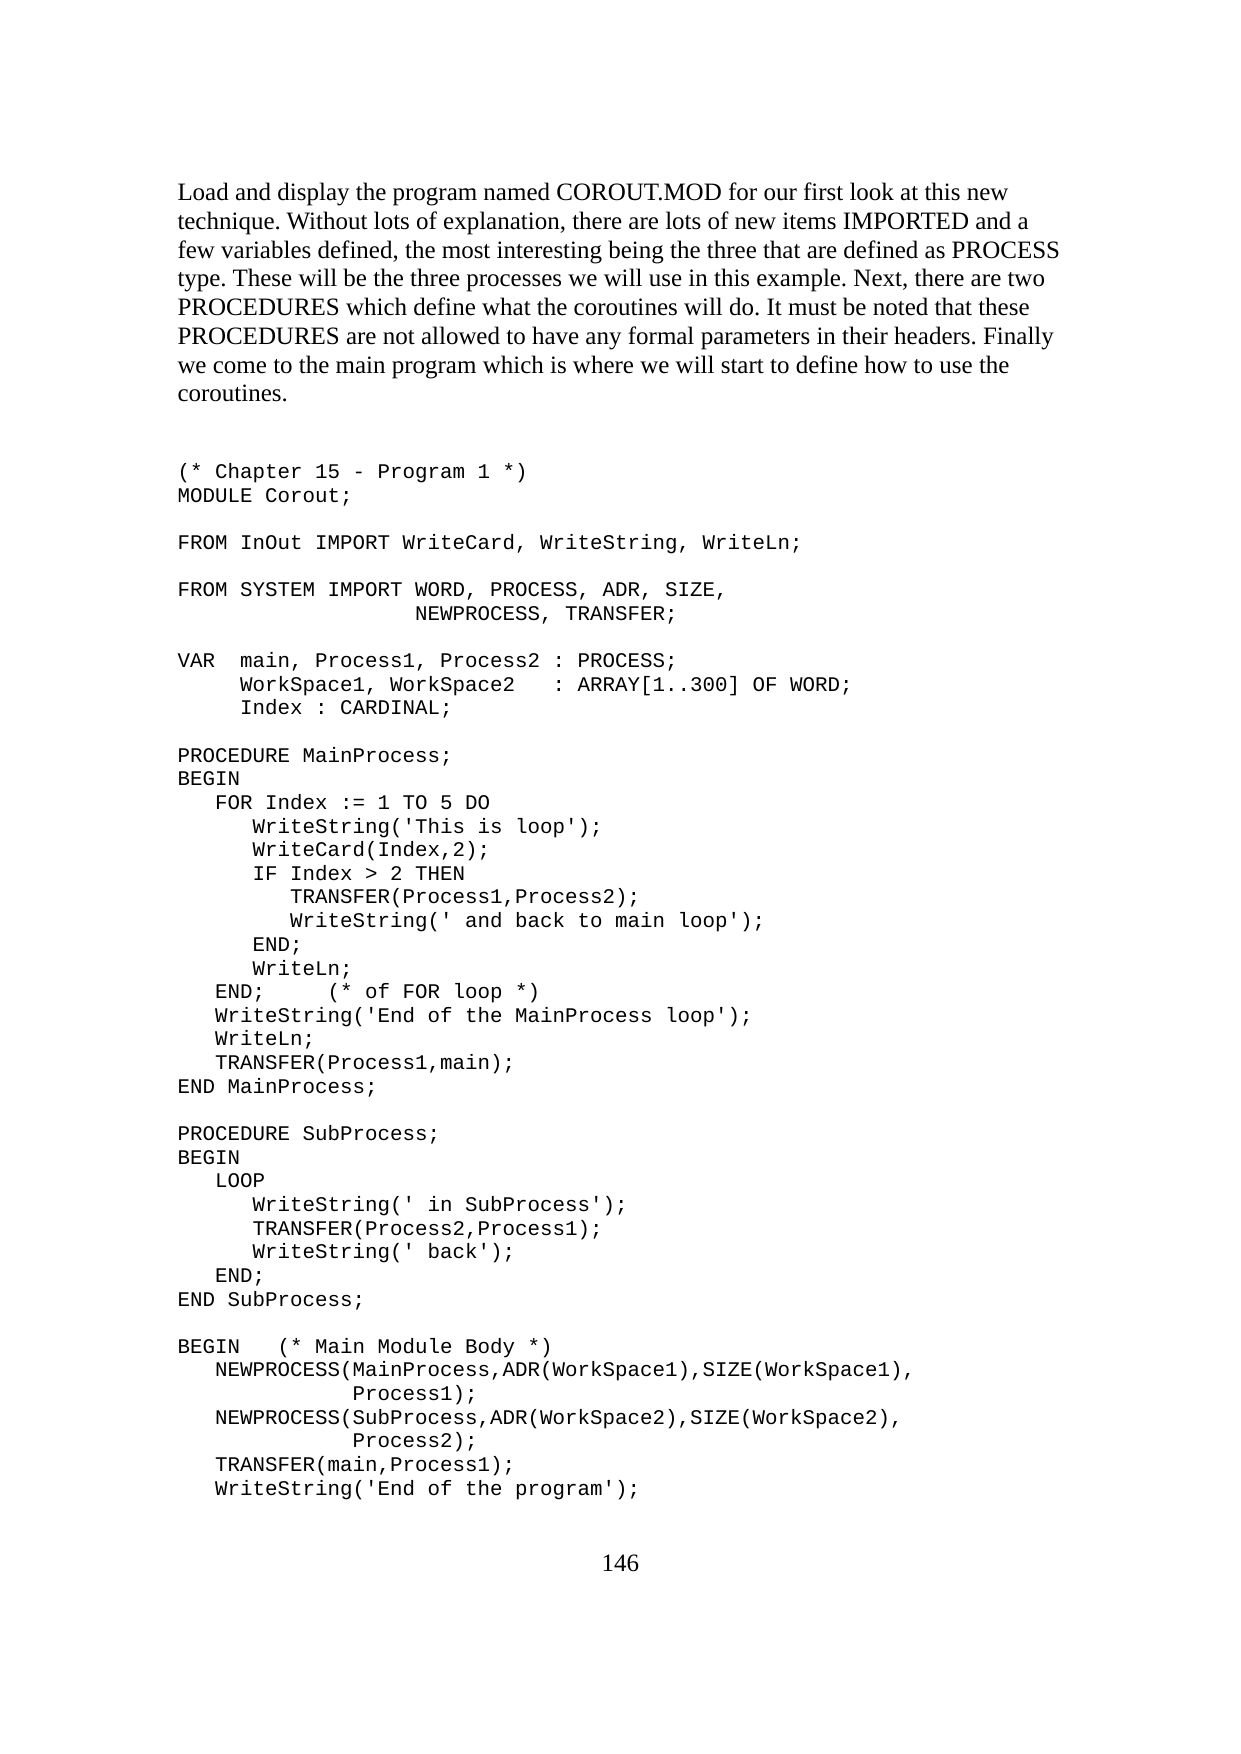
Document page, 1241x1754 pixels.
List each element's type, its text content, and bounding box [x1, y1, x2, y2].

text END; (* of FOR loop *) [177, 981, 1063, 1005]
text WriteString(' in SubProcess'); [177, 1194, 1063, 1218]
text Process1); [177, 1383, 1063, 1407]
text WorkSpace1, WorkSpace2 : ARRAY[1..300] OF WORD; [177, 674, 1063, 697]
text END; [177, 1265, 1063, 1288]
text IF Index > 2 THEN [177, 863, 1063, 887]
text TRANSFER(Process1,Process2); [177, 887, 1063, 910]
text Index : CARDINAL; [177, 697, 1063, 721]
text WriteLn; [177, 1028, 1063, 1052]
text FOR Index := 1 TO 5 DO [177, 792, 1063, 816]
text VAR main, Process1, Process2 : PROCESS; [177, 650, 1063, 674]
text Load and display the program named COROUT.MOD for our first look at this new technique. Without lots of explanation, there are lots of new items IMPORTED and a few variables defined, the most interesting being the three that are defined as PROCESS type. These will be the three processes we will use in this example. Next, there are two PROCEDURES which define what the coroutines will do. It must be noted that these PROCEDURES are not allowed to have any formal parameters in their headers. Finally we come to the main program which is where we will start to define how to use the coroutines. [177, 177, 1063, 407]
text PROCEDURE SubProcess; [177, 1123, 1063, 1147]
text WriteCard(Index,2); [177, 839, 1063, 863]
text MODULE Corout; [177, 484, 1063, 508]
text LOOP [177, 1170, 1063, 1194]
text WriteString('End of the program'); [177, 1478, 1063, 1501]
text NEWPROCESS(MainProcess,ADR(WorkSpace1),SIZE(WorkSpace1), [177, 1359, 1063, 1383]
text TRANSFER(Process1,main); [177, 1052, 1063, 1076]
text Process2); [177, 1430, 1063, 1454]
text FROM SYSTEM IMPORT WORD, PROCESS, ADR, SIZE, [177, 579, 1063, 603]
text WriteString('End of the MainProcess loop'); [177, 1005, 1063, 1028]
text END SubProcess; [177, 1288, 1063, 1312]
text BEGIN (* Main Module Body *) [177, 1336, 1063, 1359]
text PROCEDURE MainProcess; [177, 745, 1063, 768]
text (* Chapter 15 - Program 1 *) [177, 461, 1063, 484]
text WriteLn; [177, 957, 1063, 981]
text END MainProcess; [177, 1076, 1063, 1099]
text NEWPROCESS, TRANSFER; [177, 603, 1063, 626]
text BEGIN [177, 768, 1063, 792]
text WriteString('This is loop'); [177, 816, 1063, 839]
text BEGIN [177, 1147, 1063, 1170]
text WriteString(' back'); [177, 1241, 1063, 1265]
text END; [177, 934, 1063, 957]
text FROM InOut IMPORT WriteCard, WriteString, WriteLn; [177, 532, 1063, 556]
text WriteString(' and back to main loop'); [177, 910, 1063, 934]
text TRANSFER(main,Process1); [177, 1454, 1063, 1478]
text NEWPROCESS(SubProcess,ADR(WorkSpace2),SIZE(WorkSpace2), [177, 1407, 1063, 1430]
text TRANSFER(Process2,Process1); [177, 1218, 1063, 1241]
